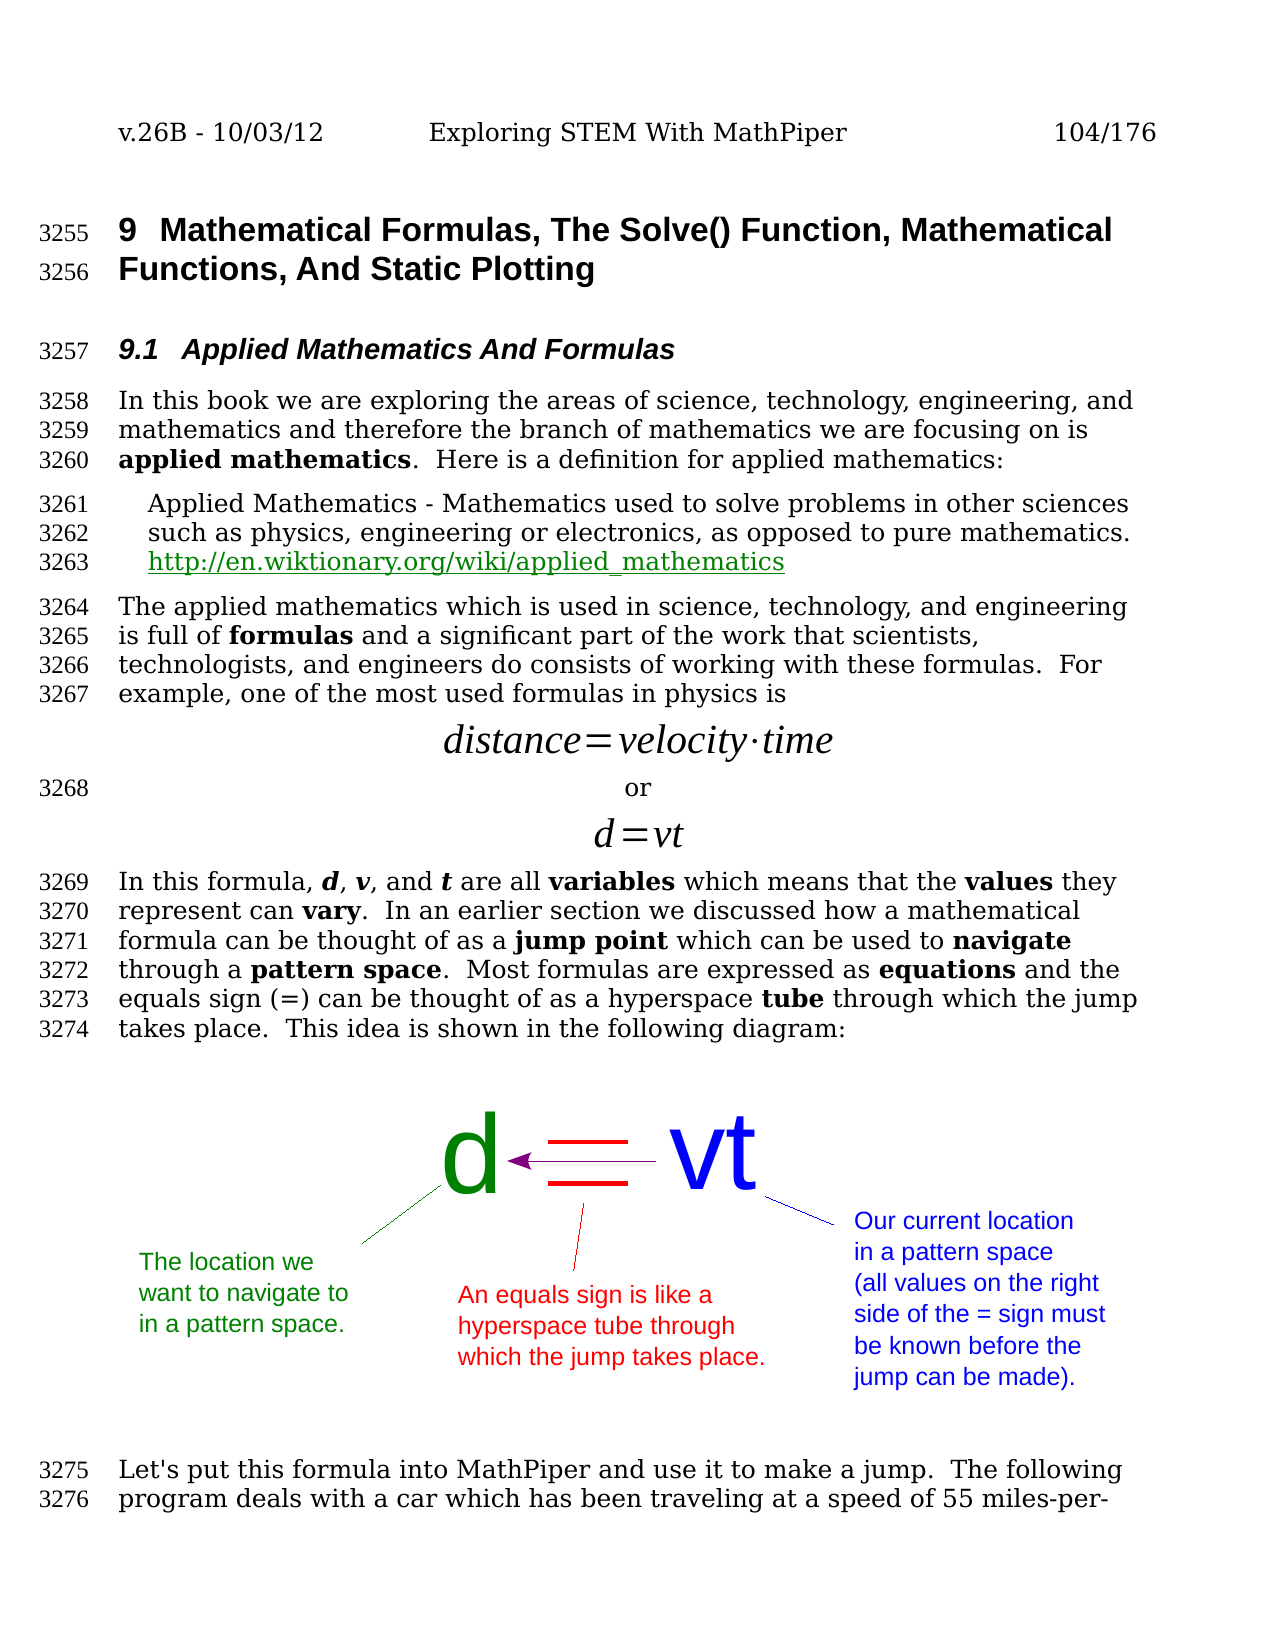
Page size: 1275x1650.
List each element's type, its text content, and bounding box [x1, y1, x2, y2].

subtitle Applied Mathematics And Formulas [118, 332, 1157, 366]
text Applied Mathematics - Mathematics used to solve problems in other sciences such as physics, engineering or electronics, as opposed to pure mathematics. http://en.wiktionary.org/wiki/applied_mathematics [148, 489, 1157, 577]
text The applied mathematics which is used in science, technology, and engineering is full of formulas and a significant part of the work that scientists, technologists, and engineers do consists of working with these formulas. For example, one of the most used formulas in physics is [118, 592, 1157, 709]
text or [118, 773, 1157, 802]
text In this book we are exploring the areas of science, technology, engineering, and mathematics and therefore the branch of mathematics we are focusing on is applied mathematics. Here is a definition for applied mathematics: [118, 387, 1157, 474]
text In this formula, d, v, and t are all variables which means that the values they represent can vary. In an earlier section we discussed how a mathematical formula can be thought of as a jump point which can be used to navigate through a pattern space. Most formulas are expressed as equations and the equals sign (=) can be thought of as a hyperspace tube through which the jump takes place. This idea is shown in the following diagram: [118, 867, 1157, 1043]
text Let's put this formula into MathPiper and use it to make a jump. The following program deals with a car which has been traveling at a speed of 55 miles-per- [118, 1455, 1157, 1513]
subtitle Mathematical Formulas, The Solve() Function, Mathematical Functions, And Static Plotting [118, 210, 1157, 287]
